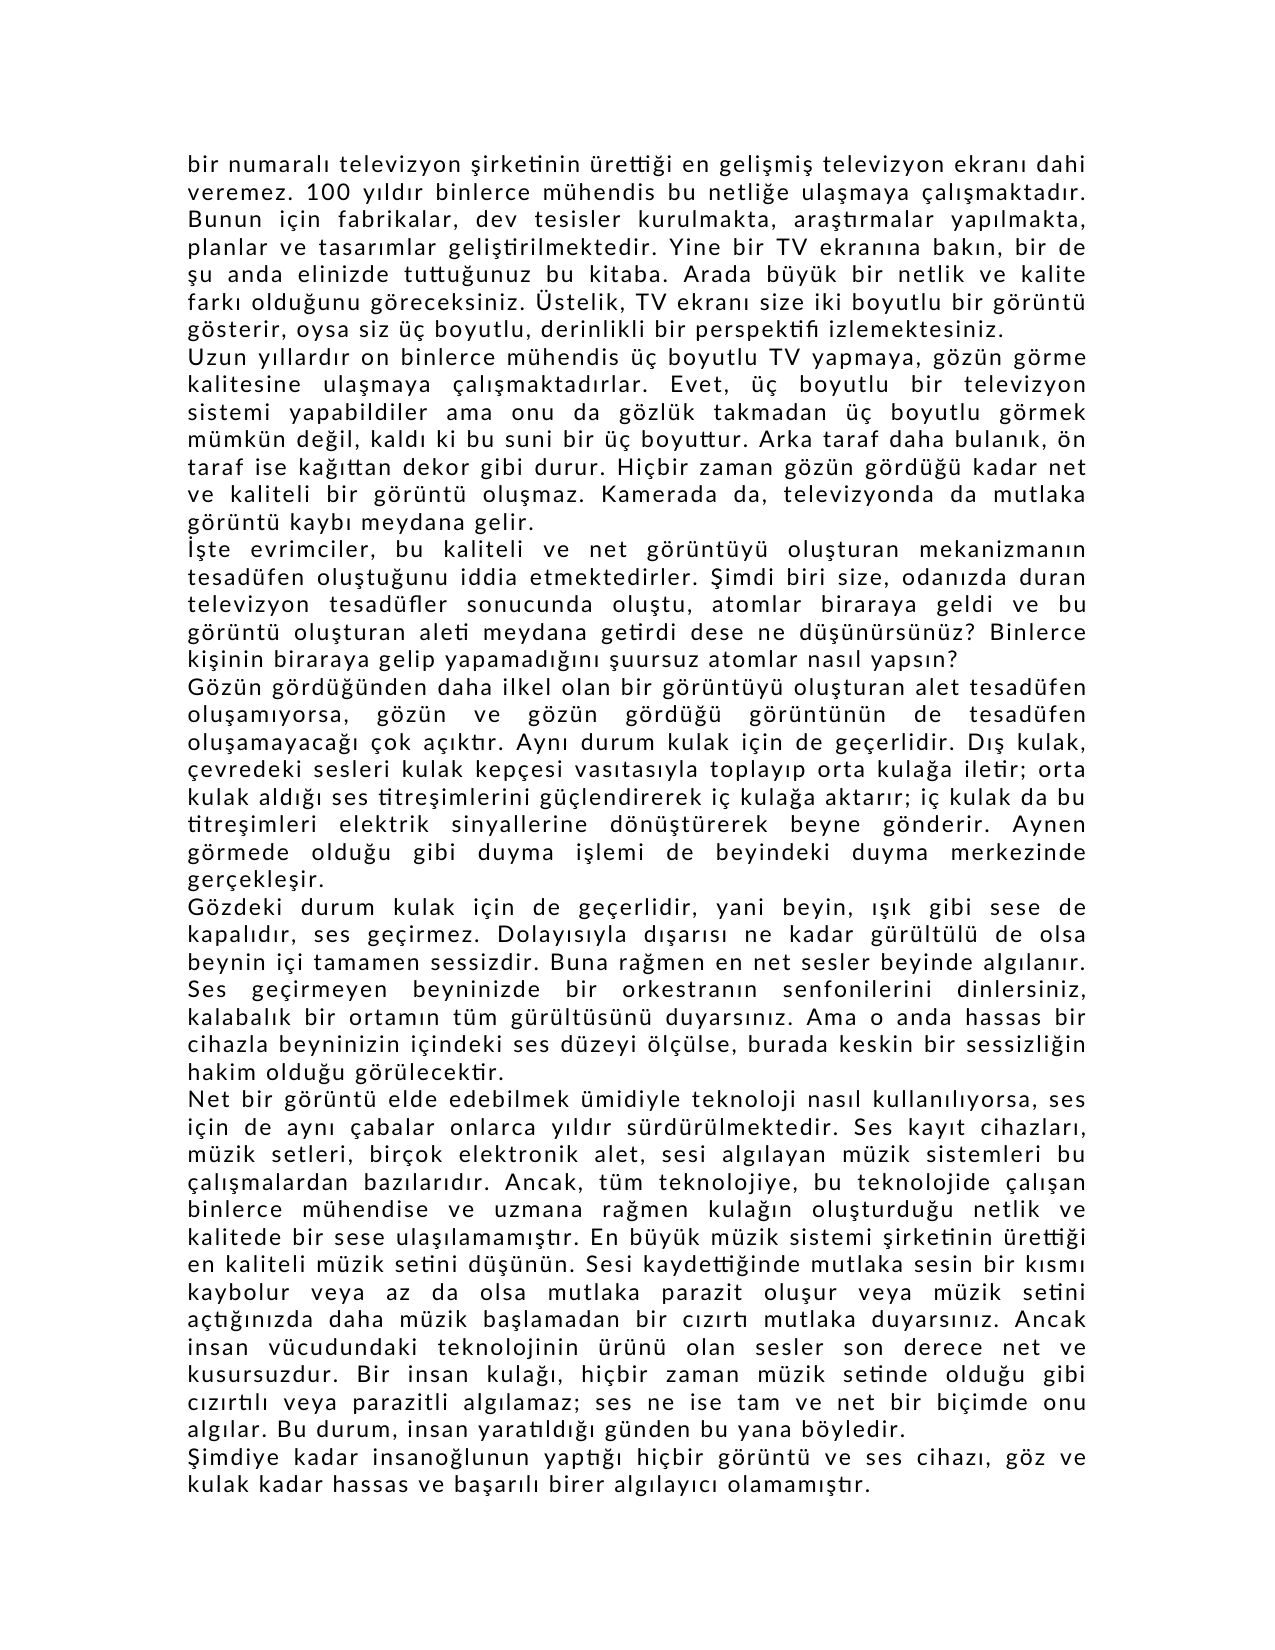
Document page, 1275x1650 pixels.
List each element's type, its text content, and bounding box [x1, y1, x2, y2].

text bir numaralı televizyon şirketinin ürettiği en gelişmiş televizyon ekranı dahi veremez. 100 yıldır binlerce mühendis bu netliğe ulaşmaya çalışmaktadır. Bunun için fabrikalar, dev tesisler kurulmakta, araştırmalar yapılmakta, planlar ve tasarımlar geliştirilmektedir. Yine bir TV ekranına bakın, bir de şu anda elinizde tuttuğunuz bu kitaba. Arada büyük bir netlik ve kalite farkı olduğunu göreceksiniz. Üstelik, TV ekranı size iki boyutlu bir görüntü gösterir, oysa siz üç boyutlu, derinlikli bir perspektifi izlemektesiniz. [187, 150, 1087, 342]
text Net bir görüntü elde edebilmek ümidiyle teknoloji nasıl kullanılıyorsa, ses için de aynı çabalar onlarca yıldır sürdürülmektedir. Ses kayıt cihazları, müzik setleri, birçok elektronik alet, sesi algılayan müzik sistemleri bu çalışmalardan bazılarıdır. Ancak, tüm teknolojiye, bu teknolojide çalışan binlerce mühendise ve uzmana rağmen kulağın oluşturduğu netlik ve kalitede bir sese ulaşılamamıştır. En büyük müzik sistemi şirketinin ürettiği en kaliteli müzik setini düşünün. Sesi kaydettiğinde mutlaka sesin bir kısmı kaybolur veya az da olsa mutlaka parazit oluşur veya müzik setini açtığınızda daha müzik başlamadan bir cızırtı mutlaka duyarsınız. Ancak insan vücudundaki teknolojinin ürünü olan sesler son derece net ve kusursuzdur. Bir insan kulağı, hiçbir zaman müzik setinde olduğu gibi cızırtılı veya parazitli algılamaz; ses ne ise tam ve net bir biçimde onu algılar. Bu durum, insan yaratıldığı günden bu yana böyledir. [187, 1085, 1087, 1442]
text Gözün gördüğünden daha ilkel olan bir görüntüyü oluşturan alet tesadüfen oluşamıyorsa, gözün ve gözün gördüğü görüntünün de tesadüfen oluşamayacağı çok açıktır. Aynı durum kulak için de geçerlidir. Dış kulak, çevredeki sesleri kulak kepçesi vasıtasıyla toplayıp orta kulağa iletir; orta kulak aldığı ses titreşimlerini güçlendirerek iç kulağa aktarır; iç kulak da bu titreşimleri elektrik sinyallerine dönüştürerek beyne gönderir. Aynen görmede olduğu gibi duyma işlemi de beyindeki duyma merkezinde gerçekleşir. [187, 672, 1087, 892]
text Uzun yıllardır on binlerce mühendis üç boyutlu TV yapmaya, gözün görme kalitesine ulaşmaya çalışmaktadırlar. Evet, üç boyutlu bir televizyon sistemi yapabildiler ama onu da gözlük takmadan üç boyutlu görmek mümkün değil, kaldı ki bu suni bir üç boyuttur. Arka taraf daha bulanık, ön taraf ise kağıttan dekor gibi durur. Hiçbir zaman gözün gördüğü kadar net ve kaliteli bir görüntü oluşmaz. Kamerada da, televizyonda da mutlaka görüntü kaybı meydana gelir. [187, 342, 1087, 535]
text Şimdiye kadar insanoğlunun yaptığı hiçbir görüntü ve ses cihazı, göz ve kulak kadar hassas ve başarılı birer algılayıcı olamamıştır. [187, 1442, 1087, 1497]
text İşte evrimciler, bu kaliteli ve net görüntüyü oluşturan mekanizmanın tesadüfen oluştuğunu iddia etmektedirler. Şimdi biri size, odanızda duran televizyon tesadüfler sonucunda oluştu, atomlar biraraya geldi ve bu görüntü oluşturan aleti meydana getirdi dese ne düşünürsünüz? Binlerce kişinin biraraya gelip yapamadığını şuursuz atomlar nasıl yapsın? [187, 535, 1087, 672]
text Gözdeki durum kulak için de geçerlidir, yani beyin, ışık gibi sese de kapalıdır, ses geçirmez. Dolayısıyla dışarısı ne kadar gürültülü de olsa beynin içi tamamen sessizdir. Buna rağmen en net sesler beyinde algılanır. Ses geçirmeyen beyninizde bir orkestranın senfonilerini dinlersiniz, kalabalık bir ortamın tüm gürültüsünü duyarsınız. Ama o anda hassas bir cihazla beyninizin içindeki ses düzeyi ölçülse, burada keskin bir sessizliğin hakim olduğu görülecektir. [187, 892, 1087, 1085]
